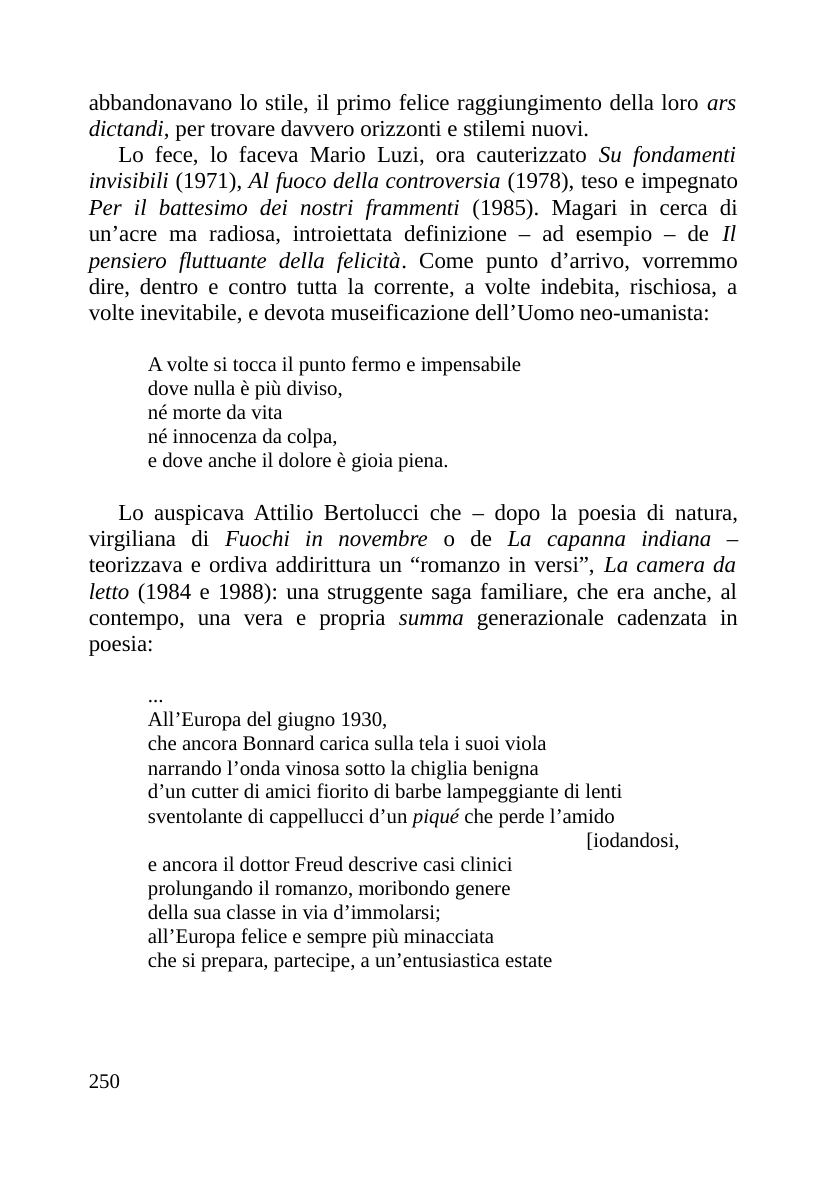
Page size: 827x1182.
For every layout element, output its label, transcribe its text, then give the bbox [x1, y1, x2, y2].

text A volte si tocca il punto fermo e impensabile [148, 352, 679, 376]
text e dove anche il dolore è gioia piena. [148, 448, 679, 472]
text prolungando il romanzo, moribondo genere [148, 876, 679, 900]
text ... [148, 683, 679, 707]
text [iodandosi, [148, 828, 679, 852]
text abbandonavano lo stile, il primo felice raggiungimento della loro ars dictandi, per trovare davvero orizzonti e stilemi nuovi. [88, 88, 738, 141]
text All’Europa del giugno 1930, [148, 707, 679, 731]
text dove nulla è più diviso, [148, 376, 679, 400]
text né morte da vita [148, 400, 679, 424]
text che ancora Bonnard carica sulla tela i suoi viola [148, 731, 679, 755]
text e ancora il dottor Freud descrive casi clinici [148, 852, 679, 876]
text Lo auspicava Attilio Bertolucci che – dopo la poesia di natura, virgiliana di Fuochi in novembre o de La capanna indiana – teorizzava e ordiva addirittura un “romanzo in versi”, La camera da letto (1984 e 1988): una struggente saga familiare, che era anche, al contempo, una vera e propria summa generazionale cadenzata in poesia: [88, 499, 738, 657]
text né innocenza da colpa, [148, 424, 679, 448]
text narrando l’onda vinosa sotto la chiglia benigna [148, 755, 679, 779]
text della sua classe in via d’immolarsi; [148, 900, 679, 924]
text d’un cutter di amici fiorito di barbe lampeggiante di lenti [148, 779, 679, 803]
text sventolante di cappellucci d’un piqué che perde l’amido [148, 803, 679, 828]
text che si prepara, partecipe, a un’entusiastica estate [148, 948, 679, 972]
text Lo fece, lo faceva Mario Luzi, ora cauterizzato Su fondamenti invisibili (1971), Al fuoco della controversia (1978), teso e impegnato Per il battesimo dei nostri frammenti (1985). Magari in cerca di un’acre ma radiosa, introiettata definizione – ad esempio – de Il pensiero fluttuante della felicità. Come punto d’arrivo, vorremmo dire, dentro e contro tutta la corrente, a volte indebita, rischiosa, a volte inevitabile, e devota museificazione dell’Uomo neo-umanista: [88, 141, 738, 326]
text all’Europa felice e sempre più minacciata [148, 924, 679, 948]
